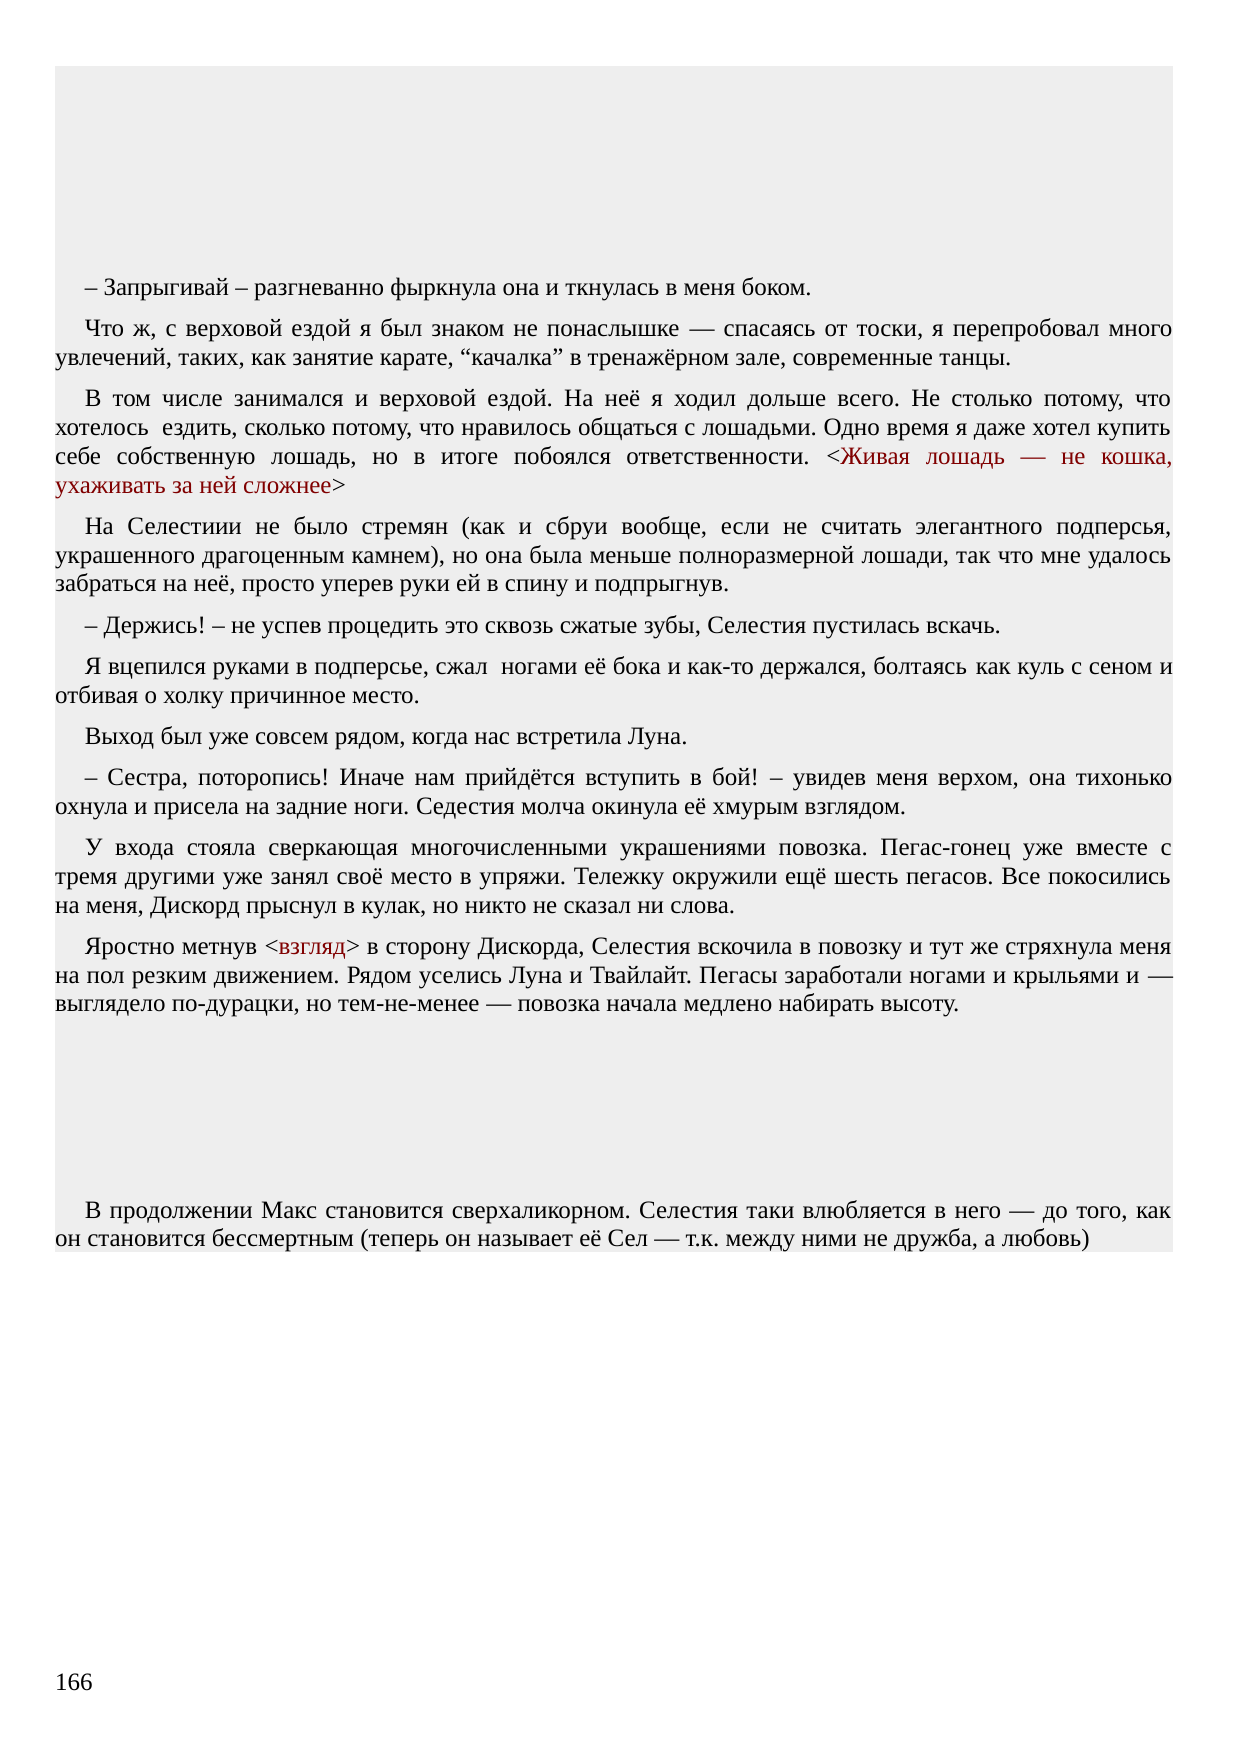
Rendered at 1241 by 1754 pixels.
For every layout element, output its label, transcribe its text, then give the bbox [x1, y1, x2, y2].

text На Селестиии не было стремян (как и сбруи вообще, если не считать элегантного подперсья, украшенного драгоценным камнем), но она была меньше полноразмерной лошади, так что мне удалось забраться на неё, просто уперев руки ей в спину и подпрыгнув. [55, 511, 1173, 597]
text В продолжении Макс становится сверхаликорном. Селестия таки влюбляется в него — до того, как он становится бессмертным (теперь он называет её Сел — т.к. между ними не дружба, а любовь) [55, 1195, 1173, 1252]
text – Сестра, поторопись! Иначе нам прийдётся вступить в бой! – увидев меня верхом, она тихонько охнула и присела на задние ноги. Седестия молча окинула её хмурым взглядом. [55, 762, 1173, 820]
text Яростно метнув <взгляд> в сторону Дискорда, Селестия вскочила в повозку и тут же стряхнула меня на пол резким движением. Рядом уселись Луна и Твайлайт. Пегасы заработали ногами и крыльями и — выглядело по-дурацки, но тем-не-менее — повозка начала медлено набирать высоту. [55, 931, 1173, 1017]
text У входа стояла сверкающая многочисленными украшениями повозка. Пегас-гонец уже вместе с тремя другими уже занял своё место в упряжи. Тележку окружили ещё шесть пегасов. Все покосились на меня, Дискорд прыснул в кулак, но никто не сказал ни слова. [55, 832, 1173, 918]
text Выход был уже совсем рядом, когда нас встретила Луна. [55, 721, 1173, 750]
text – Запрыгивай – разгневанно фыркнула она и ткнулась в меня боком. [55, 272, 1173, 301]
text Что ж, с верховой ездой я был знаком не понаслышке — спасаясь от тоски, я перепробовал много увлечений, таких, как занятие карате, “качалка” в тренажёрном зале, современные танцы. [55, 313, 1173, 371]
text – Держись! – не успев процедить это сквозь сжатые зубы, Селестия пустилась вскачь. [55, 610, 1173, 638]
text В том числе занимался и верховой ездой. На неё я ходил дольше всего. Не столько потому, что хотелось ездить, сколько потому, что нравилось общаться с лошадьми. Одно время я даже хотел купить себе собственную лошадь, но в итоге побоялся ответственности. <Живая лошадь — не кошка, ухаживать за ней сложнее> [55, 383, 1173, 498]
text Я вцепился руками в подперсье, сжал ногами её бока и как-то держался, болтаясь как куль с сеном и отбивая о холку причинное место. [55, 651, 1173, 708]
